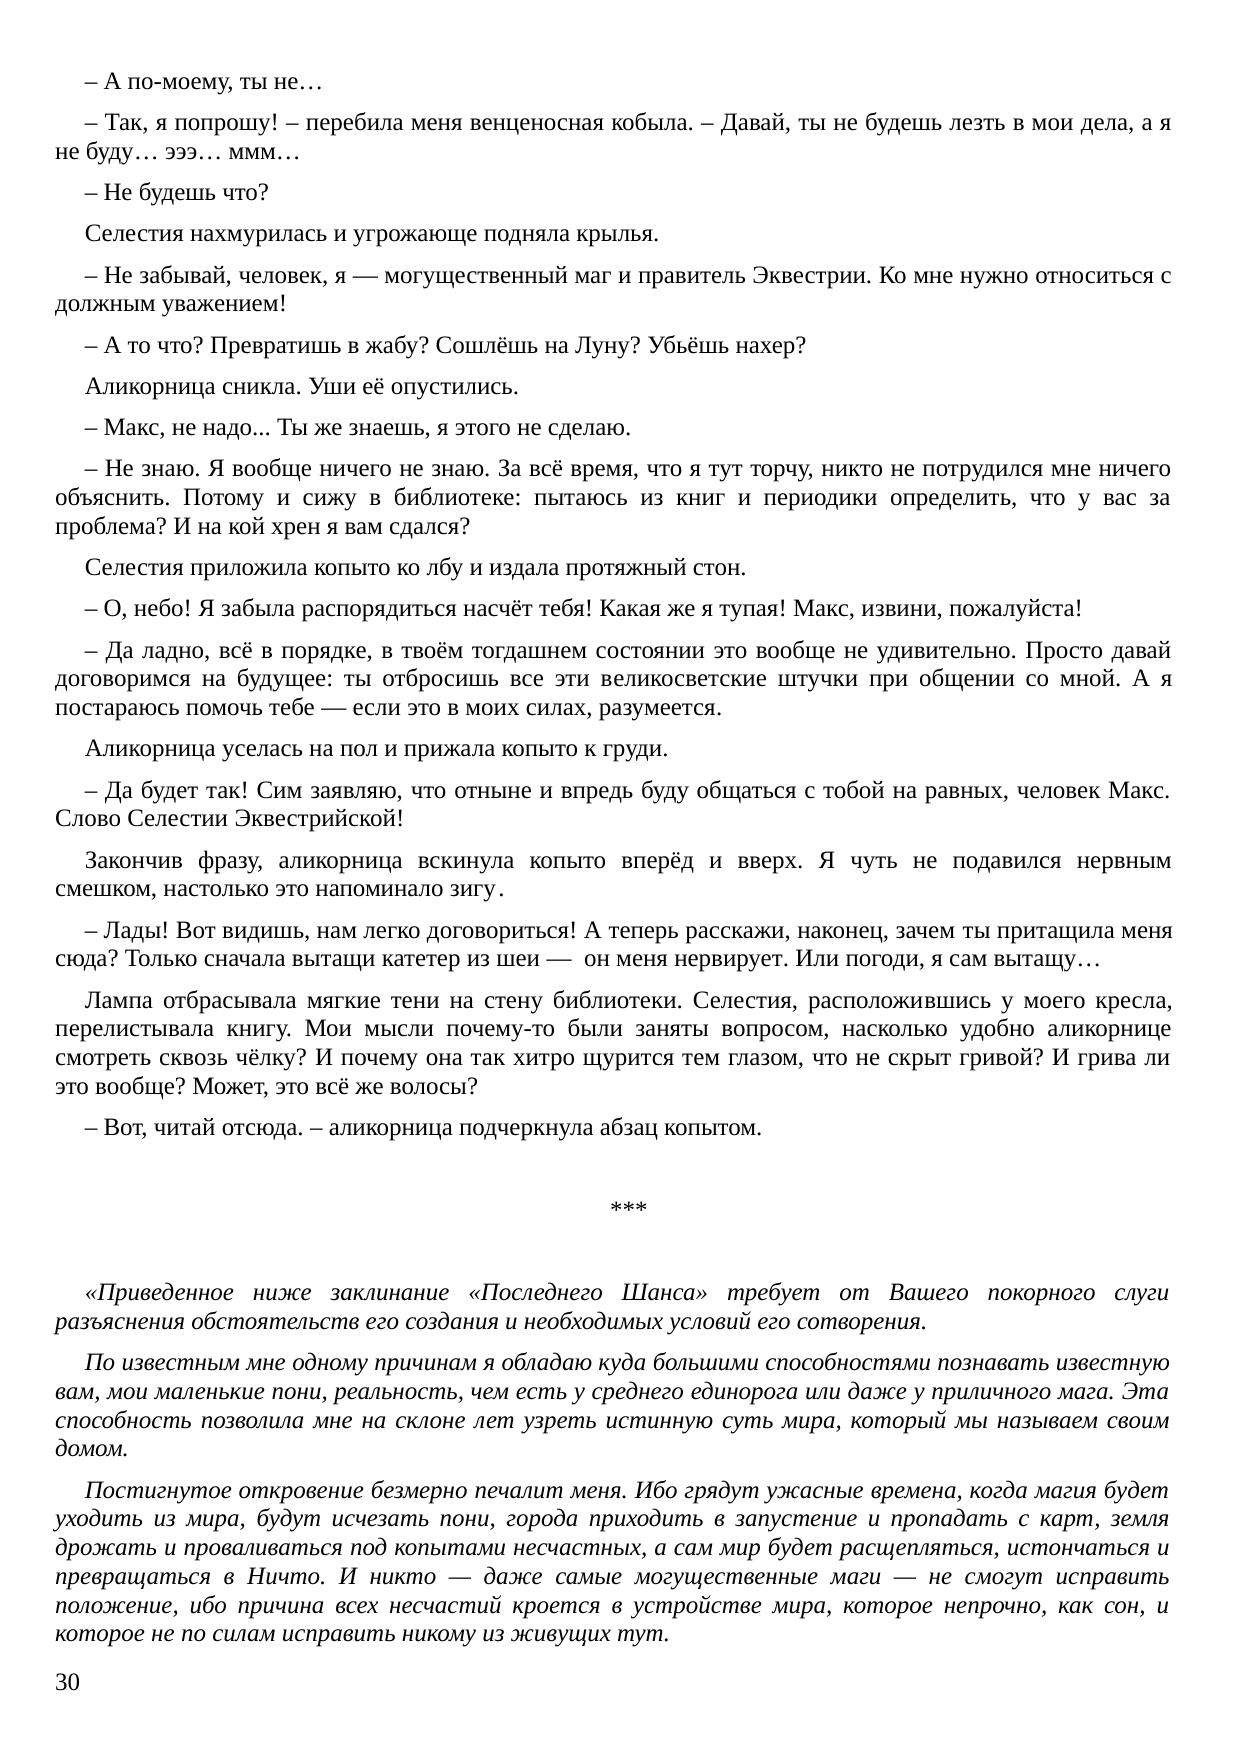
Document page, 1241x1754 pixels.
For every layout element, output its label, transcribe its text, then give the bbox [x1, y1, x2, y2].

text – Не забывай, человек, я — могущественный маг и правитель Эквестрии. Ко мне нужно относиться с должным уважением! [55, 260, 1173, 317]
text Селестия нахмурилась и угрожающе подняла крылья. [55, 218, 1173, 247]
text – А по-моему, ты не… [55, 66, 1173, 95]
text – Так, я попрошу! – перебила меня венценосная кобыла. – Давай, ты не будешь лезть в мои дела, а я не буду… эээ… ммм… [55, 107, 1173, 165]
text По известным мне одному причинам я обладаю куда большими способностями познавать известную вам, мои маленькие пони, реальность, чем есть у среднего единорога или даже у приличного мага. Эта способность позволила мне на склоне лет узреть истинную суть мира, который мы называем своим домом. [55, 1347, 1173, 1462]
text – Вот, читай отсюда. – аликорница подчеркнула абзац копытом. [55, 1112, 1173, 1141]
text Аликорница сникла. Уши её опустились. [55, 371, 1173, 400]
text – Макс, не надо... Ты же знаешь, я этого не сделаю. [55, 412, 1173, 441]
text Селестия приложила копыто ко лбу и издала протяжный стон. [55, 552, 1173, 581]
text – Да будет так! Сим заявляю, что отныне и впредь буду общаться с тобой на равных, человек Макс. Слово Селестии Эквестрийской! [55, 775, 1173, 832]
text – О, небо! Я забыла распорядиться насчёт тебя! Какая же я тупая! Макс, извини, пожалуйста! [55, 593, 1173, 622]
text – Лады! Вот видишь, нам легко договориться! А теперь расскажи, наконец, зачем ты притащила меня сюда? Только сначала вытащи катетер из шеи — он меня нервирует. Или погоди, я сам вытащу… [55, 915, 1173, 972]
text Постигнутое откровение безмерно печалит меня. Ибо грядут ужасные времена, когда магия будет уходить из мира, будут исчезать пони, города приходить в запустение и пропадать с карт, земля дрожать и проваливаться под копытами несчастных, а сам мир будет расщепляться, истончаться и превращаться в Ничто. И никто — даже самые могущественные маги — не смогут исправить положение, ибо причина всех несчастий кроется в устройстве мира, которое непрочно, как сон, и которое не по силам исправить никому из живущих тут. [55, 1475, 1173, 1647]
text «Приведенное ниже заклинание «Последнего Шанса» требует от Вашего покорного слуги разъяснения обстоятельств его создания и необходимых условий его сотворения. [55, 1277, 1173, 1335]
text *** [55, 1195, 1173, 1223]
text – А то что? Превратишь в жабу? Сошлёшь на Луну? Убьёшь нахер? [55, 330, 1173, 358]
text – Да ладно, всё в порядке, в твоём тогдашнем состоянии это вообще не удивительно. Просто давай договоримся на будущее: ты отбросишь все эти великосветские штучки при общении со мной. А я постараюсь помочь тебе — если это в моих силах, разумеется. [55, 635, 1173, 721]
text Аликорница уселась на пол и прижала копыто к груди. [55, 733, 1173, 762]
text Лампа отбрасывала мягкие тени на стену библиотеки. Селестия, расположившись у моего кресла, перелистывала книгу. Мои мысли почему-то были заняты вопросом, насколько удобно аликорнице смотреть сквозь чёлку? И почему она так хитро щурится тем глазом, что не скрыт гривой? И грива ли это вообще? Может, это всё же волосы? [55, 985, 1173, 1100]
text – Не знаю. Я вообще ничего не знаю. За всё время, что я тут торчу, никто не потрудился мне ничего объяснить. Потому и сижу в библиотеке: пытаюсь из книг и периодики определить, что у вас за проблема? И на кой хрен я вам сдался? [55, 453, 1173, 540]
text – Не будешь что? [55, 177, 1173, 206]
text Закончив фразу, аликорница вскинула копыто вперёд и вверх. Я чуть не подавился нервным смешком, настолько это напоминало зигу . [55, 845, 1173, 902]
